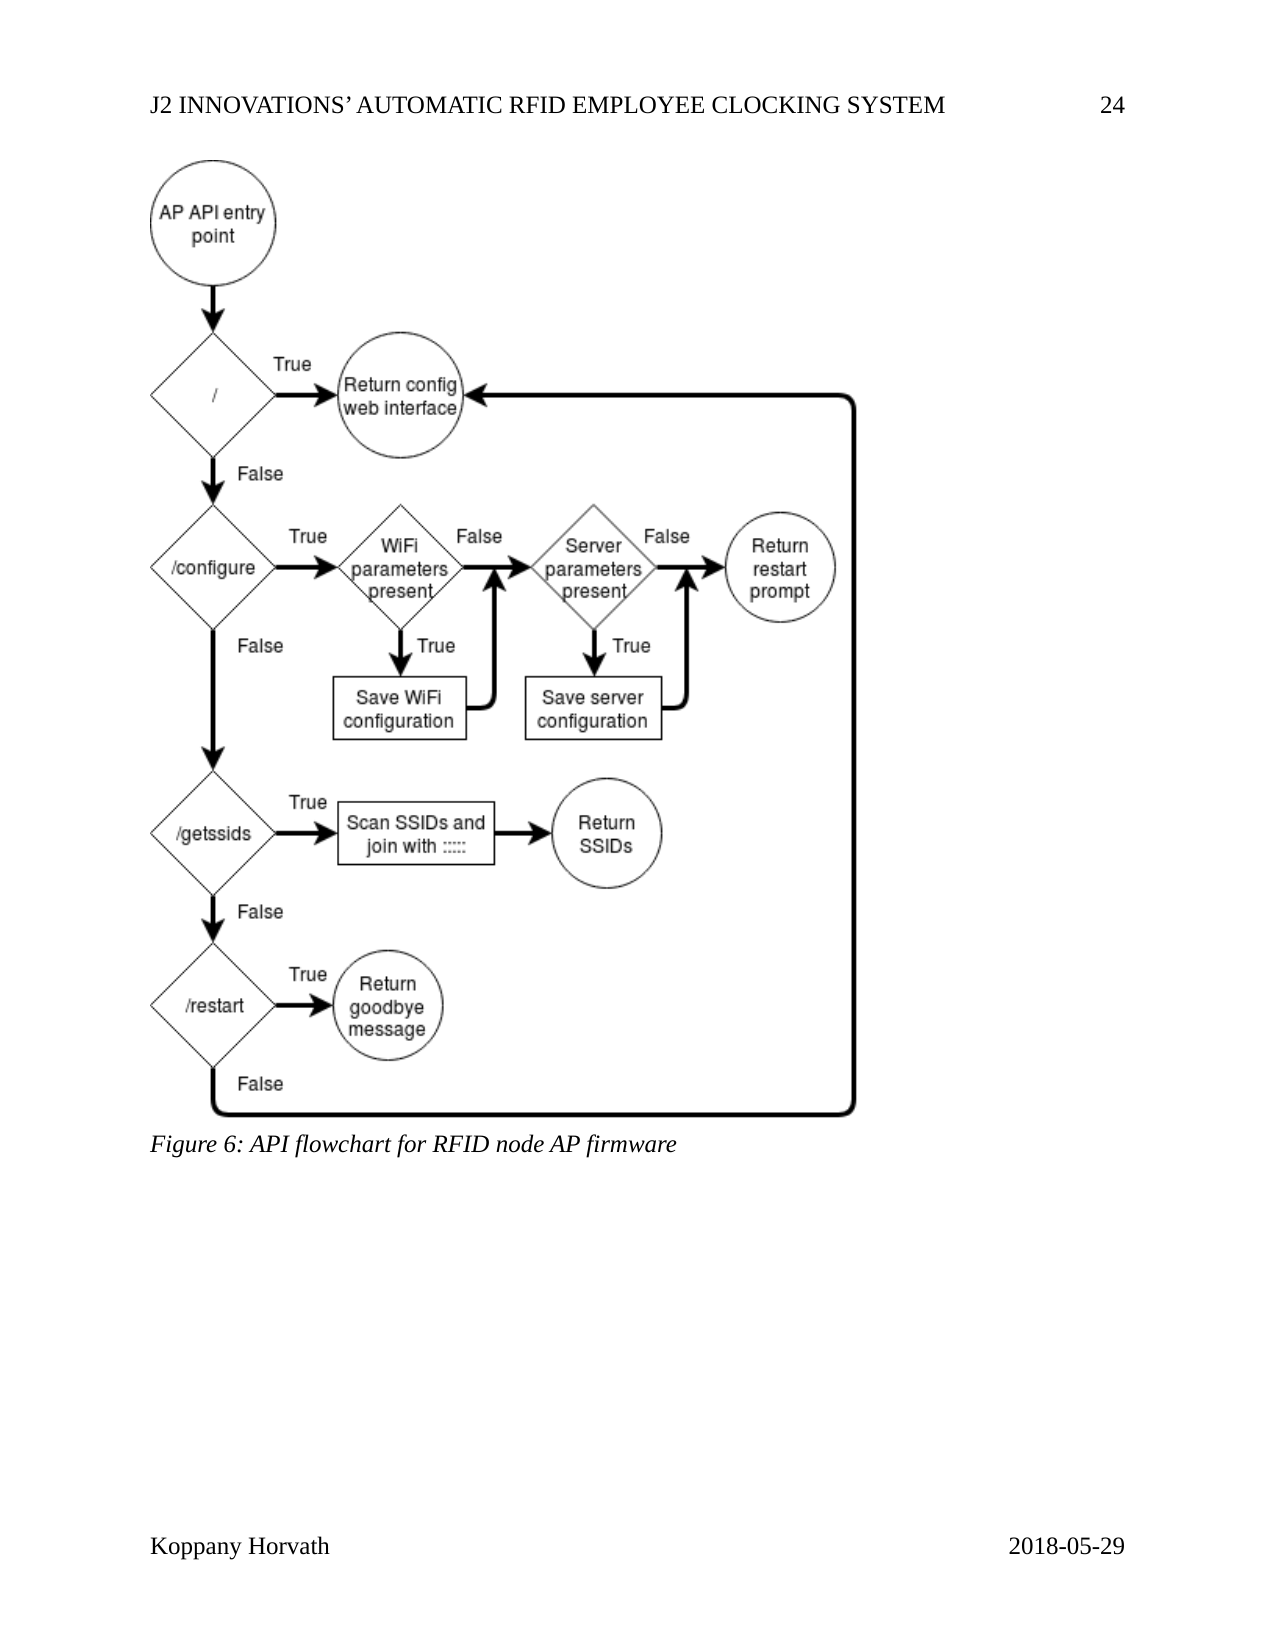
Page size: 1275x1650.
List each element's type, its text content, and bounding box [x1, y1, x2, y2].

text Figure 6: API flowchart for RFID node AP firmware [150, 1130, 869, 1158]
picture [150, 160, 869, 1130]
